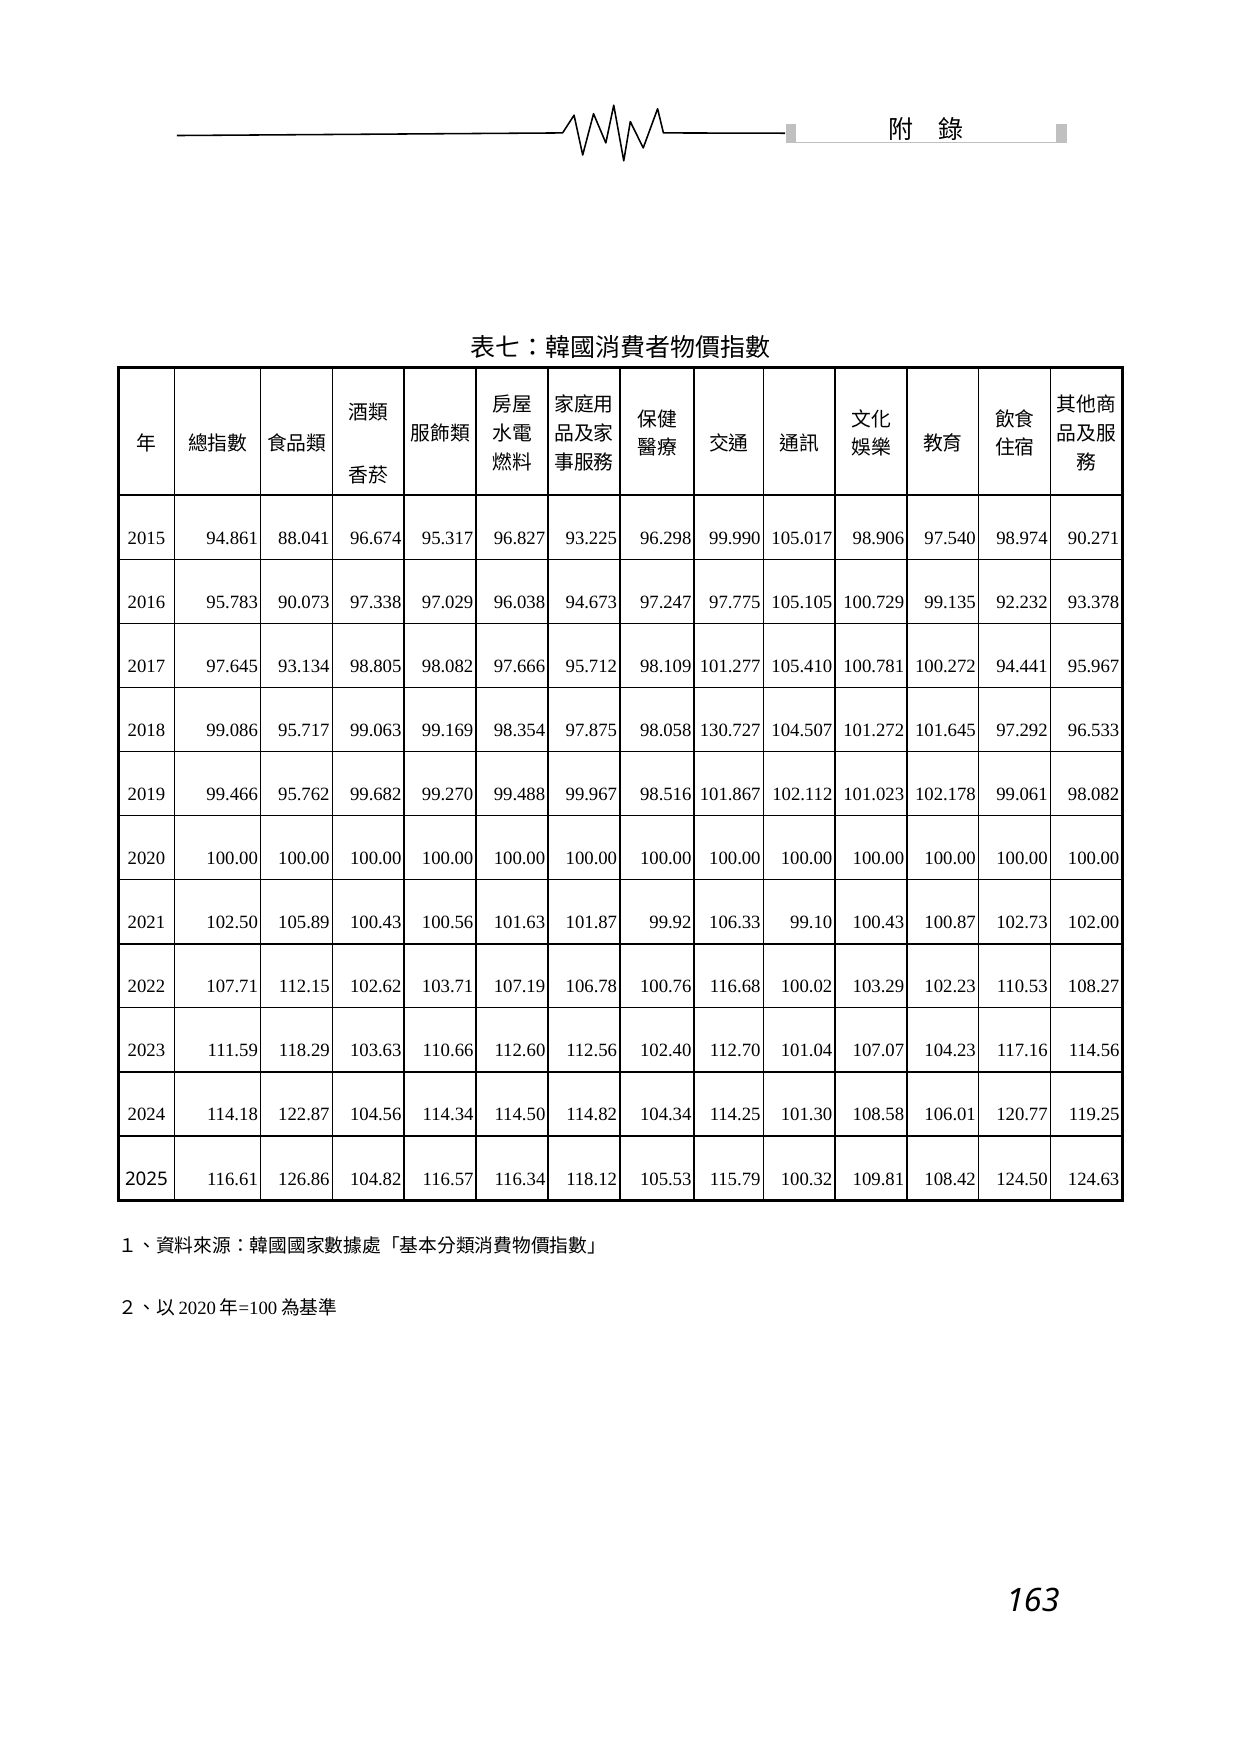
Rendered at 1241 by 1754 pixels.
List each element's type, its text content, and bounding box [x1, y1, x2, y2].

table_cell 99.92 [621, 880, 693, 943]
table_cell 101.023 [836, 752, 906, 815]
table_cell 100.272 [908, 624, 978, 687]
table_header 飲食 住宿 [979, 369, 1050, 494]
table_cell 100.00 [333, 816, 403, 879]
table_cell 110.53 [979, 945, 1050, 1007]
table_cell 100.781 [836, 624, 906, 687]
table_cell 114.34 [405, 1073, 475, 1135]
table_cell 95.712 [549, 624, 619, 687]
table_cell 116.34 [477, 1137, 547, 1199]
table_cell 124.50 [979, 1137, 1050, 1199]
table_header 文化 娛樂 [836, 369, 906, 494]
table_cell 95.967 [1051, 624, 1121, 687]
table_cell 99.990 [695, 496, 763, 558]
table_header 總指數 [175, 369, 260, 494]
table_cell 107.71 [175, 945, 260, 1007]
table_cell 97.247 [621, 560, 693, 622]
table_cell 2024 [120, 1073, 174, 1135]
table_cell 109.81 [836, 1137, 906, 1199]
table_cell 100.43 [333, 880, 403, 943]
table_cell 95.717 [261, 688, 332, 751]
table_cell 130.727 [695, 688, 763, 751]
table_cell 102.50 [175, 880, 260, 943]
table_cell 99.270 [405, 752, 475, 815]
table_cell 105.89 [261, 880, 332, 943]
table_cell 104.82 [333, 1137, 403, 1199]
table_cell 111.59 [175, 1008, 260, 1071]
table_cell 2022 [120, 945, 174, 1007]
table_cell 108.58 [836, 1073, 906, 1135]
table_cell 2019 [120, 752, 174, 815]
table_cell 99.086 [175, 688, 260, 751]
table_cell 98.805 [333, 624, 403, 687]
table_cell 99.466 [175, 752, 260, 815]
table_cell 112.60 [477, 1008, 547, 1071]
table_header 通訊 [764, 369, 834, 494]
text 表七：韓國消費者物價指數 [177, 304, 1063, 366]
table_cell 99.061 [979, 752, 1050, 815]
table_cell 93.134 [261, 624, 332, 687]
table_cell 93.225 [549, 496, 619, 558]
table_cell 90.271 [1051, 496, 1121, 558]
table_header 交通 [695, 369, 763, 494]
table_cell 100.87 [908, 880, 978, 943]
table_cell 98.354 [477, 688, 547, 751]
table_cell 101.867 [695, 752, 763, 815]
table_cell 104.34 [621, 1073, 693, 1135]
table_cell 100.43 [836, 880, 906, 943]
table_cell 95.762 [261, 752, 332, 815]
table_cell 100.00 [261, 816, 332, 879]
table_cell 104.56 [333, 1073, 403, 1135]
table_cell 2023 [120, 1008, 174, 1071]
table_cell 118.29 [261, 1008, 332, 1071]
table_cell 2025 [120, 1137, 174, 1199]
table_cell 100.00 [908, 816, 978, 879]
table_cell 101.87 [549, 880, 619, 943]
table_cell 100.00 [1051, 816, 1121, 879]
table_cell 2018 [120, 688, 174, 751]
table_cell 103.63 [333, 1008, 403, 1071]
table_cell 99.135 [908, 560, 978, 622]
table_cell 101.645 [908, 688, 978, 751]
table_cell 114.82 [549, 1073, 619, 1135]
table_header 其他商品及服務 [1051, 369, 1121, 494]
table_header 保健 醫療 [621, 369, 693, 494]
table_cell 98.082 [1051, 752, 1121, 815]
table_cell 105.105 [764, 560, 834, 622]
table_cell 102.73 [979, 880, 1050, 943]
table_cell 100.32 [764, 1137, 834, 1199]
table_cell 101.277 [695, 624, 763, 687]
table_cell 97.292 [979, 688, 1050, 751]
table_cell 102.112 [764, 752, 834, 815]
table_cell 112.70 [695, 1008, 763, 1071]
table_cell 106.33 [695, 880, 763, 943]
table_cell 114.56 [1051, 1008, 1121, 1071]
table_cell 118.12 [549, 1137, 619, 1199]
table_cell 108.27 [1051, 945, 1121, 1007]
table_cell 101.272 [836, 688, 906, 751]
table_cell 100.729 [836, 560, 906, 622]
table_header 年 [120, 369, 174, 494]
table_header 酒類 香菸 [333, 369, 403, 494]
table_cell 98.082 [405, 624, 475, 687]
table_cell 93.378 [1051, 560, 1121, 622]
table_cell 99.682 [333, 752, 403, 815]
table_cell 108.42 [908, 1137, 978, 1199]
table_cell 112.15 [261, 945, 332, 1007]
table_cell 103.29 [836, 945, 906, 1007]
table_cell 115.79 [695, 1137, 763, 1199]
table_cell 100.00 [836, 816, 906, 879]
table_cell 96.038 [477, 560, 547, 622]
table_header 食品類 [261, 369, 332, 494]
table_cell 114.50 [477, 1073, 547, 1135]
table_cell 101.04 [764, 1008, 834, 1071]
table_cell 100.00 [695, 816, 763, 879]
table_cell 104.23 [908, 1008, 978, 1071]
table_cell 96.827 [477, 496, 547, 558]
table_cell 119.25 [1051, 1073, 1121, 1135]
table_cell 105.53 [621, 1137, 693, 1199]
table_cell 116.57 [405, 1137, 475, 1199]
table_cell 102.40 [621, 1008, 693, 1071]
table_cell 112.56 [549, 1008, 619, 1071]
text １、資料來源：韓國國家數據處「基本分類消費物價指數」 [118, 1202, 1063, 1265]
table_cell 96.533 [1051, 688, 1121, 751]
table_cell 2015 [120, 496, 174, 558]
table_cell 100.56 [405, 880, 475, 943]
table_cell 104.507 [764, 688, 834, 751]
table_cell 106.01 [908, 1073, 978, 1135]
table_cell 2020 [120, 816, 174, 879]
table_cell 95.783 [175, 560, 260, 622]
table_cell 98.109 [621, 624, 693, 687]
table_cell 107.07 [836, 1008, 906, 1071]
table_cell 97.540 [908, 496, 978, 558]
table_cell 90.073 [261, 560, 332, 622]
table_cell 95.317 [405, 496, 475, 558]
text ２、以2020年=100為基準 [118, 1265, 1063, 1327]
table_cell 101.63 [477, 880, 547, 943]
table_cell 100.00 [405, 816, 475, 879]
table_cell 102.62 [333, 945, 403, 1007]
table_cell 2016 [120, 560, 174, 622]
table_cell 114.25 [695, 1073, 763, 1135]
table_cell 101.30 [764, 1073, 834, 1135]
table_cell 116.68 [695, 945, 763, 1007]
table_cell 97.775 [695, 560, 763, 622]
table_cell 98.058 [621, 688, 693, 751]
table_cell 114.18 [175, 1073, 260, 1135]
table_cell 100.00 [979, 816, 1050, 879]
table_cell 124.63 [1051, 1137, 1121, 1199]
table_cell 126.86 [261, 1137, 332, 1199]
table_cell 99.488 [477, 752, 547, 815]
table_cell 110.66 [405, 1008, 475, 1071]
table_cell 100.02 [764, 945, 834, 1007]
table_cell 99.169 [405, 688, 475, 751]
table_cell 98.974 [979, 496, 1050, 558]
table_cell 100.76 [621, 945, 693, 1007]
table_cell 102.178 [908, 752, 978, 815]
table_header 服飾類 [405, 369, 475, 494]
table_cell 116.61 [175, 1137, 260, 1199]
table_cell 100.00 [764, 816, 834, 879]
table_cell 100.00 [549, 816, 619, 879]
table_cell 122.87 [261, 1073, 332, 1135]
table_cell 96.298 [621, 496, 693, 558]
table_cell 97.645 [175, 624, 260, 687]
table_cell 99.10 [764, 880, 834, 943]
table_cell 96.674 [333, 496, 403, 558]
table_cell 98.516 [621, 752, 693, 815]
table_cell 117.16 [979, 1008, 1050, 1071]
table_cell 99.063 [333, 688, 403, 751]
table_cell 106.78 [549, 945, 619, 1007]
table_cell 103.71 [405, 945, 475, 1007]
table_cell 107.19 [477, 945, 547, 1007]
table_cell 94.441 [979, 624, 1050, 687]
table_cell 102.23 [908, 945, 978, 1007]
table_cell 97.338 [333, 560, 403, 622]
table_cell 94.673 [549, 560, 619, 622]
table_cell 105.017 [764, 496, 834, 558]
table_cell 105.410 [764, 624, 834, 687]
table_cell 99.967 [549, 752, 619, 815]
table_header 教育 [908, 369, 978, 494]
table_cell 100.00 [175, 816, 260, 879]
table_cell 88.041 [261, 496, 332, 558]
table_cell 100.00 [477, 816, 547, 879]
table_cell 97.666 [477, 624, 547, 687]
table_cell 97.875 [549, 688, 619, 751]
table_header 房屋 水電 燃料 [477, 369, 547, 494]
table_header 家庭用品及家事服務 [549, 369, 619, 494]
table_cell 98.906 [836, 496, 906, 558]
table_cell 2021 [120, 880, 174, 943]
table_cell 102.00 [1051, 880, 1121, 943]
table_cell 100.00 [621, 816, 693, 879]
table_cell 2017 [120, 624, 174, 687]
table_cell 120.77 [979, 1073, 1050, 1135]
table_cell 92.232 [979, 560, 1050, 622]
table_cell 97.029 [405, 560, 475, 622]
table_cell 94.861 [175, 496, 260, 558]
